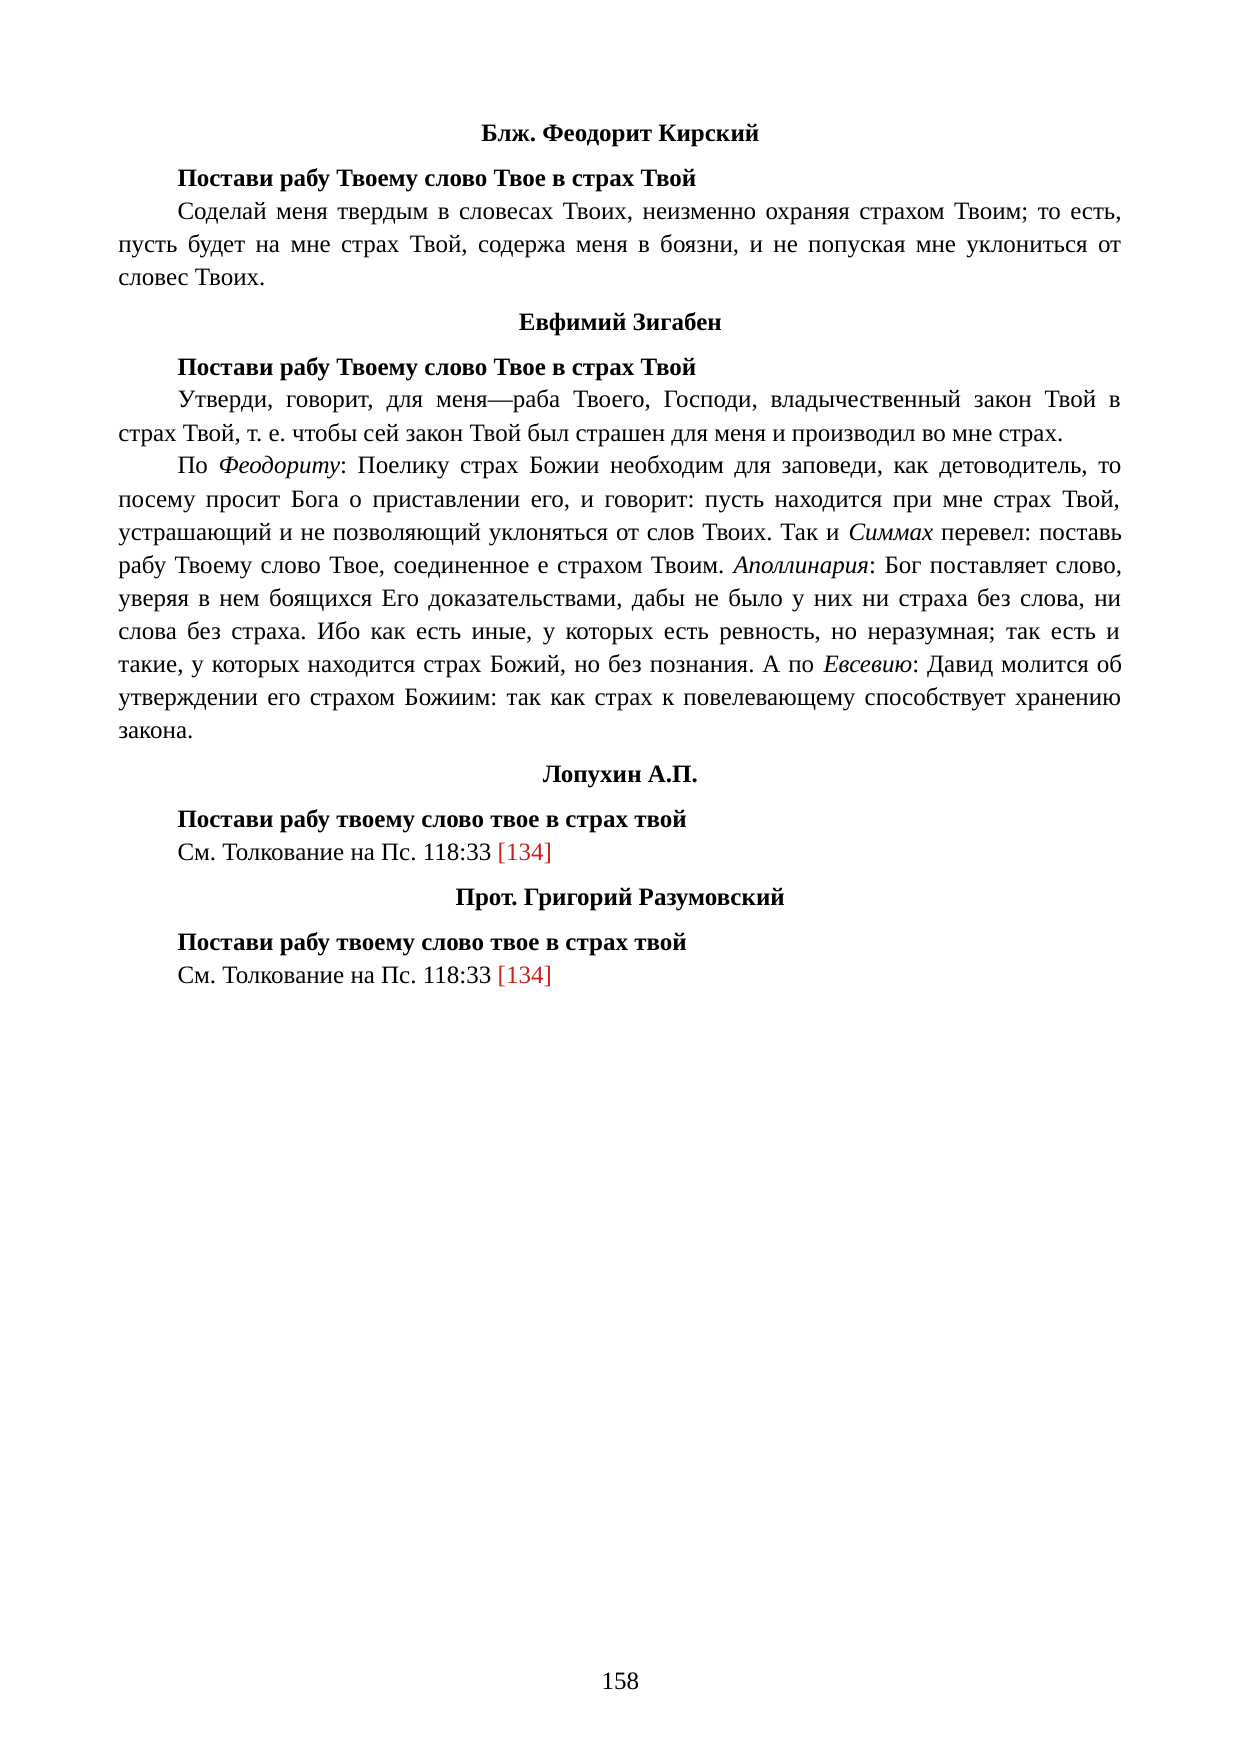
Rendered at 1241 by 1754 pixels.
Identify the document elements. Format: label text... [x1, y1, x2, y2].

subtitle Прот. Григорий Разумовский [118, 882, 1122, 911]
text Утверди, говорит, для меня—раба Твоего, Господи, владычественный закон Твой в страх Твой, т. е. чтобы сей закон Твой был страшен для меня и производил во мне страх. [118, 384, 1122, 446]
text Постави рабу Твоему слово Твое в страх Твой [118, 352, 1122, 380]
text Постави рабу твоему слово твое в страх твой [118, 804, 1122, 833]
text Постави рабу твоему слово твое в страх твой [118, 927, 1122, 956]
text См. Толкование на Пс. 118:33 [134] [118, 960, 1122, 989]
text См. Толкование на Пс. 118:33 [134] [118, 837, 1122, 866]
text По Феодориту: Поелику страх Божии необходим для заповеди, как детоводитель, то посему просит Бога о приставлении его, и говорит: пусть находится при мне страх Твой, устрашающий и не позволяющий уклоняться от слов Твоих. Так и Симмах перевел: поставь рабу Твоему слово Твое, соединенное е страхом Твоим. Аполлинария: Бог поставляет слово, уверяя в нем боящихся Его доказательствами, дабы не было у них ни страха без слова, ни слова без страха. Ибо как есть иные, у которых есть ревность, но неразумная; так есть и такие, у которых находится страх Божий, но без познания. А по Евсевию: Давид молится об утверждении его страхом Божиим: так как страх к повелевающему способствует хранению закона. [118, 451, 1122, 743]
subtitle Евфимий Зигабен [118, 307, 1122, 336]
subtitle Блж. Феодорит Кирский [118, 118, 1122, 147]
subtitle Лопухин А.П. [118, 759, 1122, 788]
text Соделай меня твердым в словесах Твоих, неизменно охраняя страхом Твоим; то есть, пусть будет на мне страх Твой, содержа меня в боязни, и не попуская мне уклониться от словес Твоих. [118, 196, 1122, 291]
text Постави рабу Твоему слово Твое в страх Твой [118, 163, 1122, 192]
